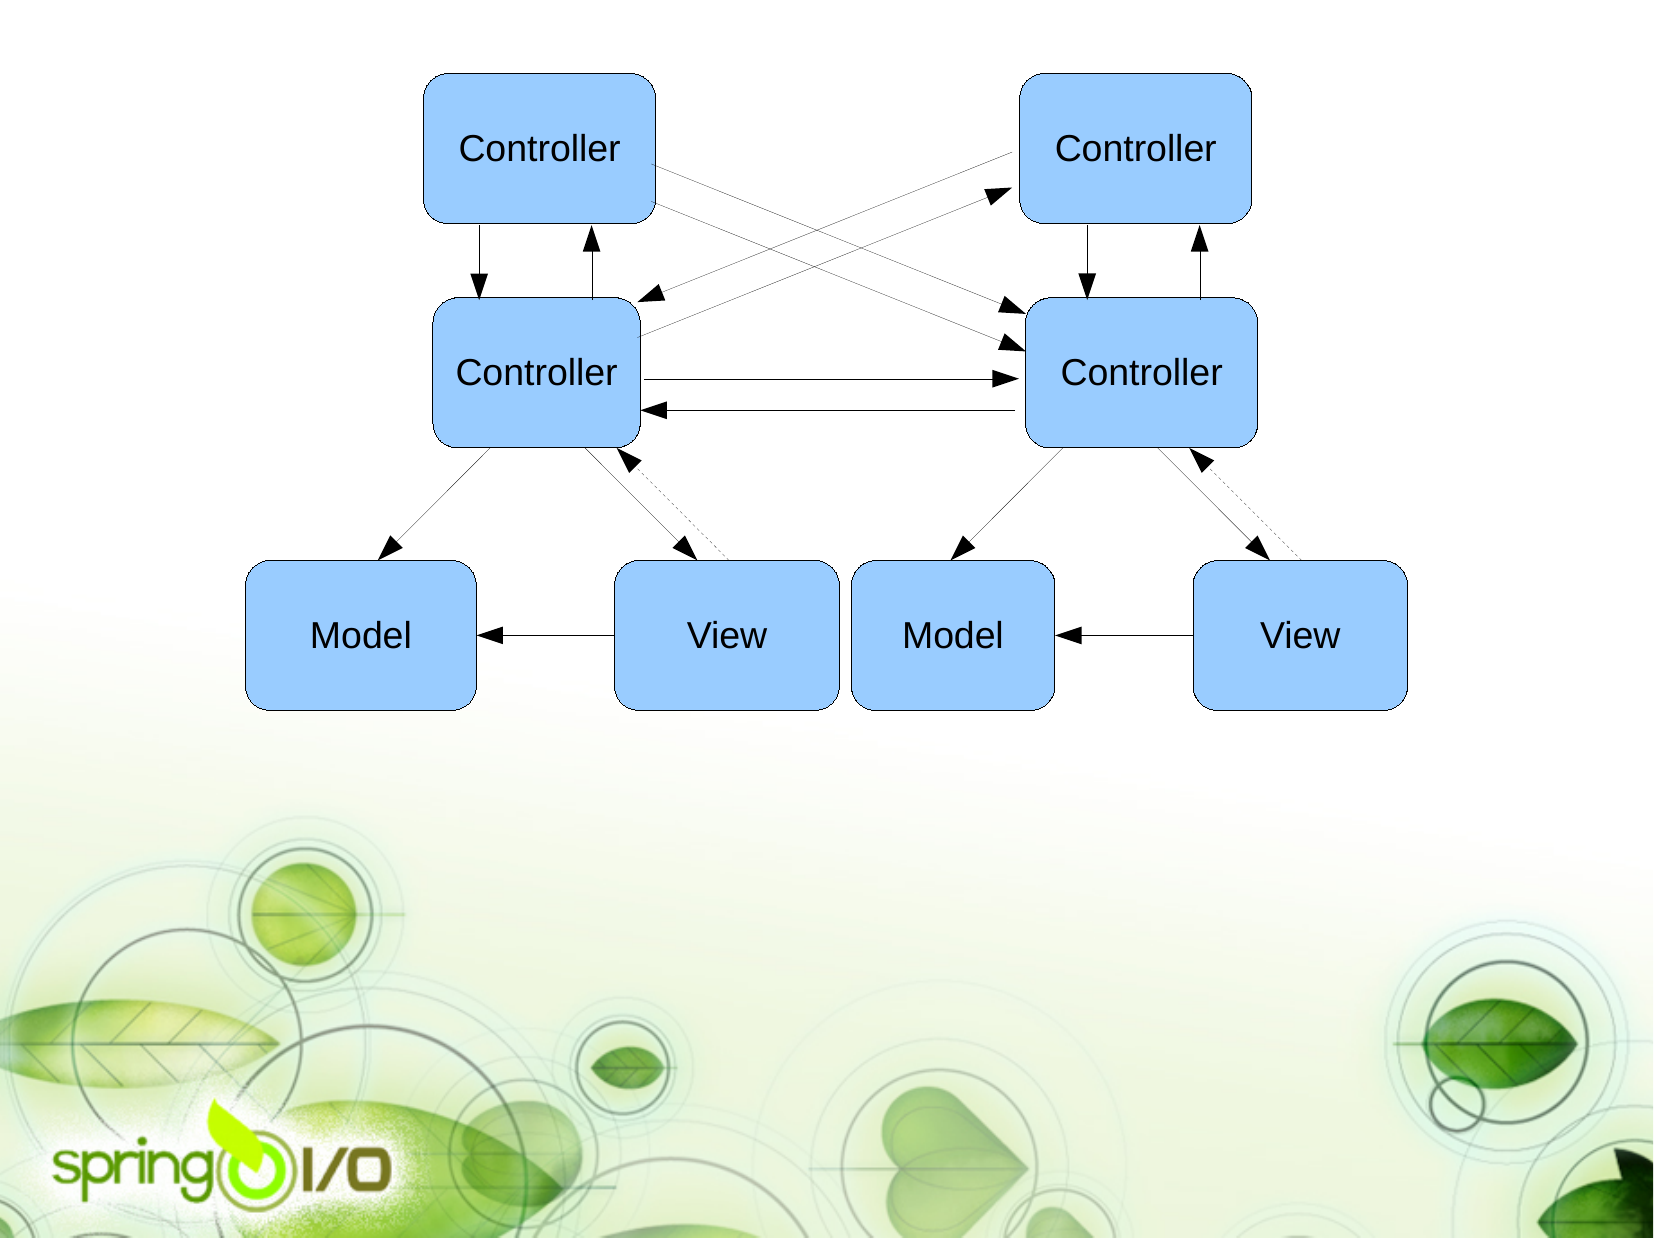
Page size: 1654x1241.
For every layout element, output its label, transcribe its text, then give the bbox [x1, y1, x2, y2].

text_box View [1193, 560, 1408, 711]
text_box Controller [423, 73, 656, 224]
text_box Controller [432, 297, 641, 448]
text_box View [614, 560, 840, 711]
text_box Controller [1019, 73, 1252, 224]
text_box Controller [1025, 297, 1258, 448]
text_box Model [245, 560, 477, 711]
picture [0, 0, 1654, 1238]
text_box Model [851, 560, 1055, 711]
